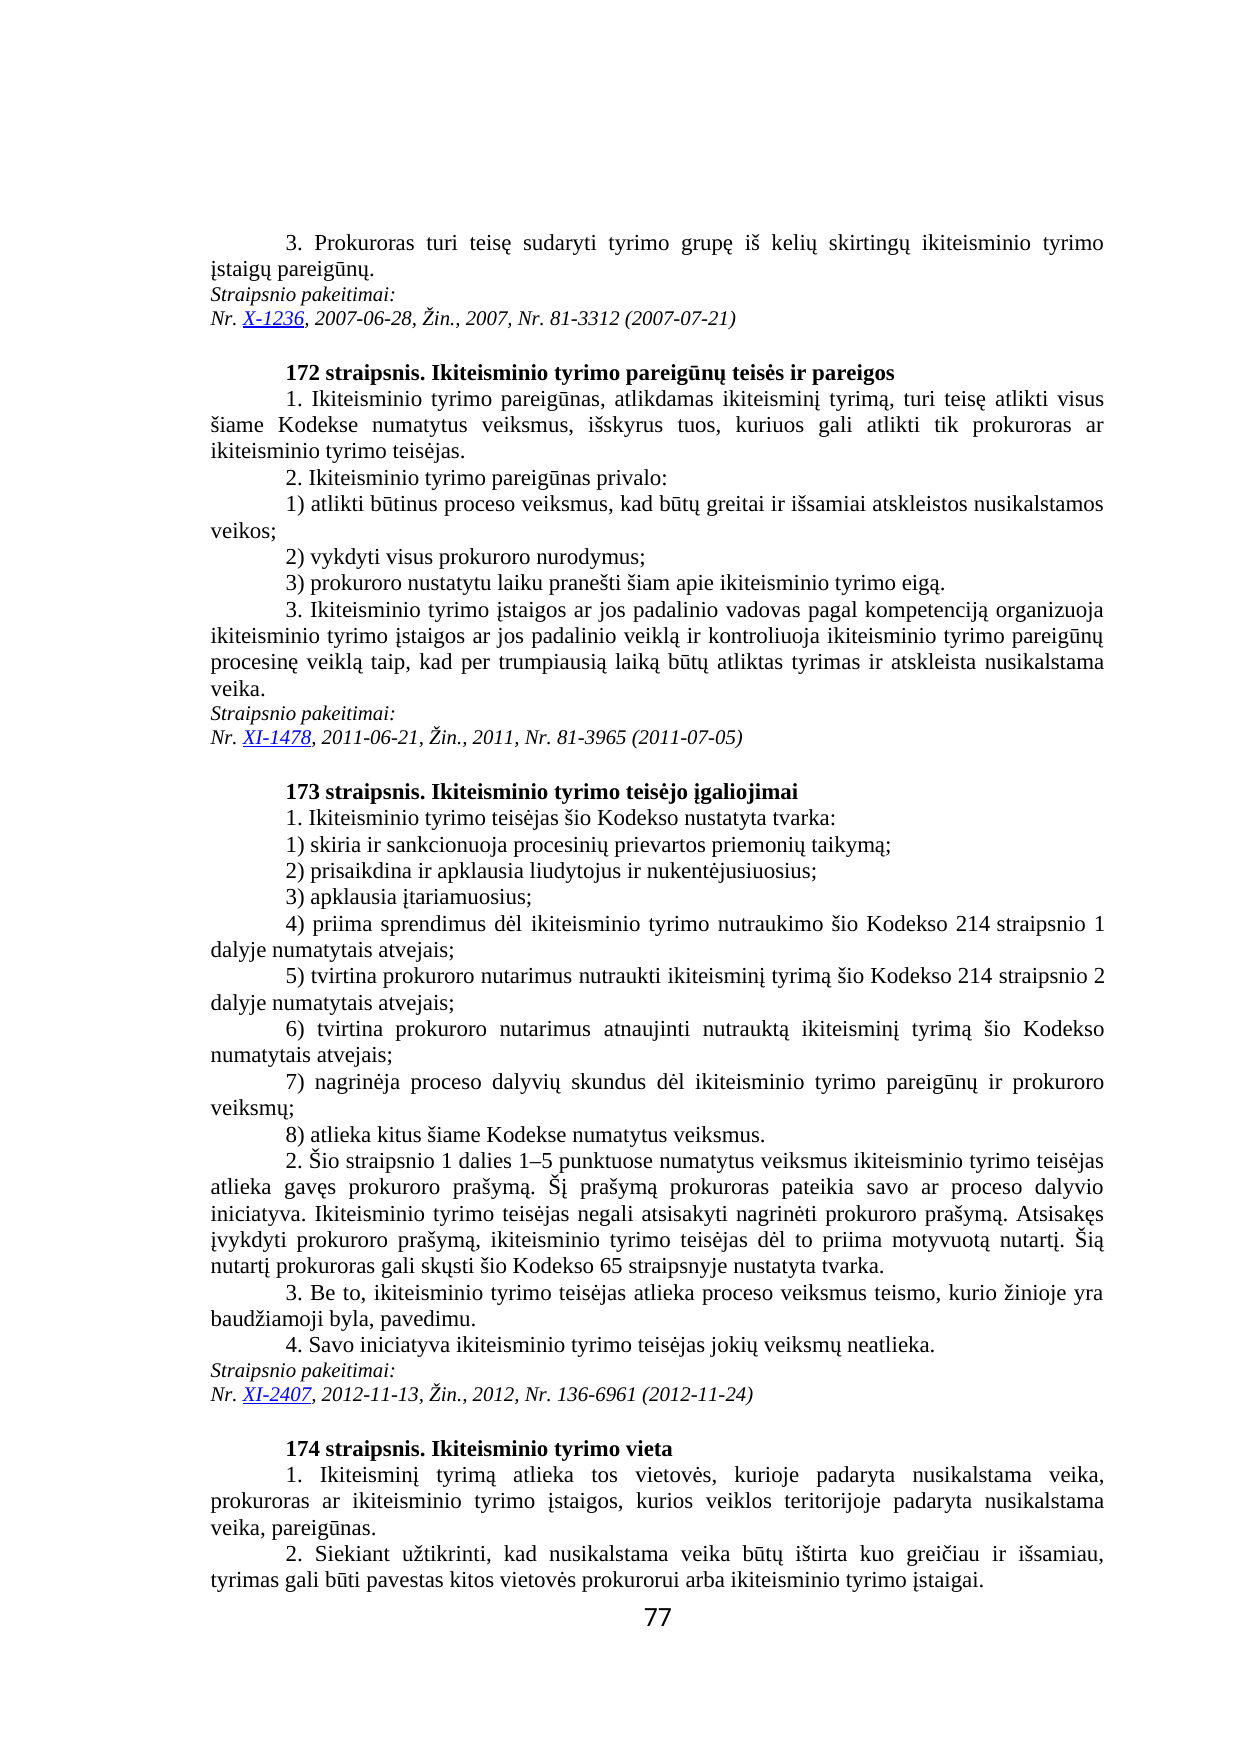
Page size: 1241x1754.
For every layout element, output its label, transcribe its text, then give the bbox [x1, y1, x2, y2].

text 1) skiria ir sankcionuoja procesinių prievartos priemonių taikymą; [210, 831, 1105, 857]
text 173 straipsnis. Ikiteisminio tyrimo teisėjo įgaliojimai [210, 778, 1105, 804]
text 8) atlieka kitus šiame Kodekse numatytus veiksmus. [210, 1121, 1105, 1147]
text 2. Ikiteisminio tyrimo pareigūnas privalo: [210, 464, 1105, 490]
text 3. Ikiteisminio tyrimo įstaigos ar jos padalinio vadovas pagal kompetenciją organizuoja ikiteisminio tyrimo įstaigos ar jos padalinio veiklą ir kontroliuoja ikiteisminio tyrimo pareigūnų procesinę veiklą taip, kad per trumpiausią laiką būtų atliktas tyrimas ir atskleista nusikalstama veika. [210, 596, 1105, 701]
text 2) prisaikdina ir apklausia liudytojus ir nukentėjusiuosius; [210, 857, 1105, 883]
text 4) priima sprendimus dėl ikiteisminio tyrimo nutraukimo šio Kodekso 214 straipsnio 1 dalyje numatytais atvejais; [210, 910, 1105, 962]
text 1. Ikiteisminio tyrimo teisėjas šio Kodekso nustatyta tvarka: [210, 804, 1105, 831]
text Nr. X-1236, 2007-06-28, Žin., 2007, Nr. 81-3312 (2007-07-21) [210, 306, 1105, 330]
text 2. Siekiant užtikrinti, kad nusikalstama veika būtų ištirta kuo greičiau ir išsamiau, tyrimas gali būti pavestas kitos vietovės prokurorui arba ikiteisminio tyrimo įstaigai. [210, 1540, 1105, 1593]
text 3) apklausia įtariamuosius; [210, 883, 1105, 910]
text Nr. XI-2407, 2012-11-13, Žin., 2012, Nr. 136-6961 (2012-11-24) [210, 1382, 1105, 1406]
text 1) atlikti būtinus proceso veiksmus, kad būtų greitai ir išsamiai atskleistos nusikalstamos veikos; [210, 490, 1105, 543]
text 3) prokuroro nustatytu laiku pranešti šiam apie ikiteisminio tyrimo eigą. [210, 569, 1105, 596]
text Straipsnio pakeitimai: [210, 701, 1105, 725]
text 6) tvirtina prokuroro nutarimus atnaujinti nutrauktą ikiteisminį tyrimą šio Kodekso numatytais atvejais; [210, 1015, 1105, 1068]
text Straipsnio pakeitimai: [210, 1358, 1105, 1382]
text 3. Be to, ikiteisminio tyrimo teisėjas atlieka proceso veiksmus teismo, kurio žinioje yra baudžiamoji byla, pavedimu. [210, 1279, 1105, 1331]
text 3. Prokuroras turi teisę sudaryti tyrimo grupę iš kelių skirtingų ikiteisminio tyrimo įstaigų pareigūnų. [210, 229, 1105, 282]
text 2) vykdyti visus prokuroro nurodymus; [210, 543, 1105, 569]
text 4. Savo iniciatyva ikiteisminio tyrimo teisėjas jokių veiksmų neatlieka. [210, 1331, 1105, 1358]
text 5) tvirtina prokuroro nutarimus nutraukti ikiteisminį tyrimą šio Kodekso 214 straipsnio 2 dalyje numatytais atvejais; [210, 962, 1105, 1015]
text Straipsnio pakeitimai: [210, 282, 1105, 306]
text 1. Ikiteisminio tyrimo pareigūnas, atlikdamas ikiteisminį tyrimą, turi teisę atlikti visus šiame Kodekse numatytus veiksmus, išskyrus tuos, kuriuos gali atlikti tik prokuroras ar ikiteisminio tyrimo teisėjas. [210, 385, 1105, 464]
text 7) nagrinėja proceso dalyvių skundus dėl ikiteisminio tyrimo pareigūnų ir prokuroro veiksmų; [210, 1068, 1105, 1121]
text 174 straipsnis. Ikiteisminio tyrimo vieta [210, 1435, 1105, 1461]
text 1. Ikiteisminį tyrimą atlieka tos vietovės, kurioje padaryta nusikalstama veika, prokuroras ar ikiteisminio tyrimo įstaigos, kurios veiklos teritorijoje padaryta nusikalstama veika, pareigūnas. [210, 1461, 1105, 1540]
text 172 straipsnis. Ikiteisminio tyrimo pareigūnų teisės ir pareigos [210, 358, 1105, 385]
text Nr. XI-1478, 2011-06-21, Žin., 2011, Nr. 81-3965 (2011-07-05) [210, 725, 1105, 749]
text 2. Šio straipsnio 1 dalies 1–5 punktuose numatytus veiksmus ikiteisminio tyrimo teisėjas atlieka gavęs prokuroro prašymą. Šį prašymą prokuroras pateikia savo ar proceso dalyvio iniciatyva. Ikiteisminio tyrimo teisėjas negali atsisakyti nagrinėti prokuroro prašymą. Atsisakęs įvykdyti prokuroro prašymą, ikiteisminio tyrimo teisėjas dėl to priima motyvuotą nutartį. Šią nutartį prokuroras gali skųsti šio Kodekso 65 straipsnyje nustatyta tvarka. [210, 1147, 1105, 1279]
